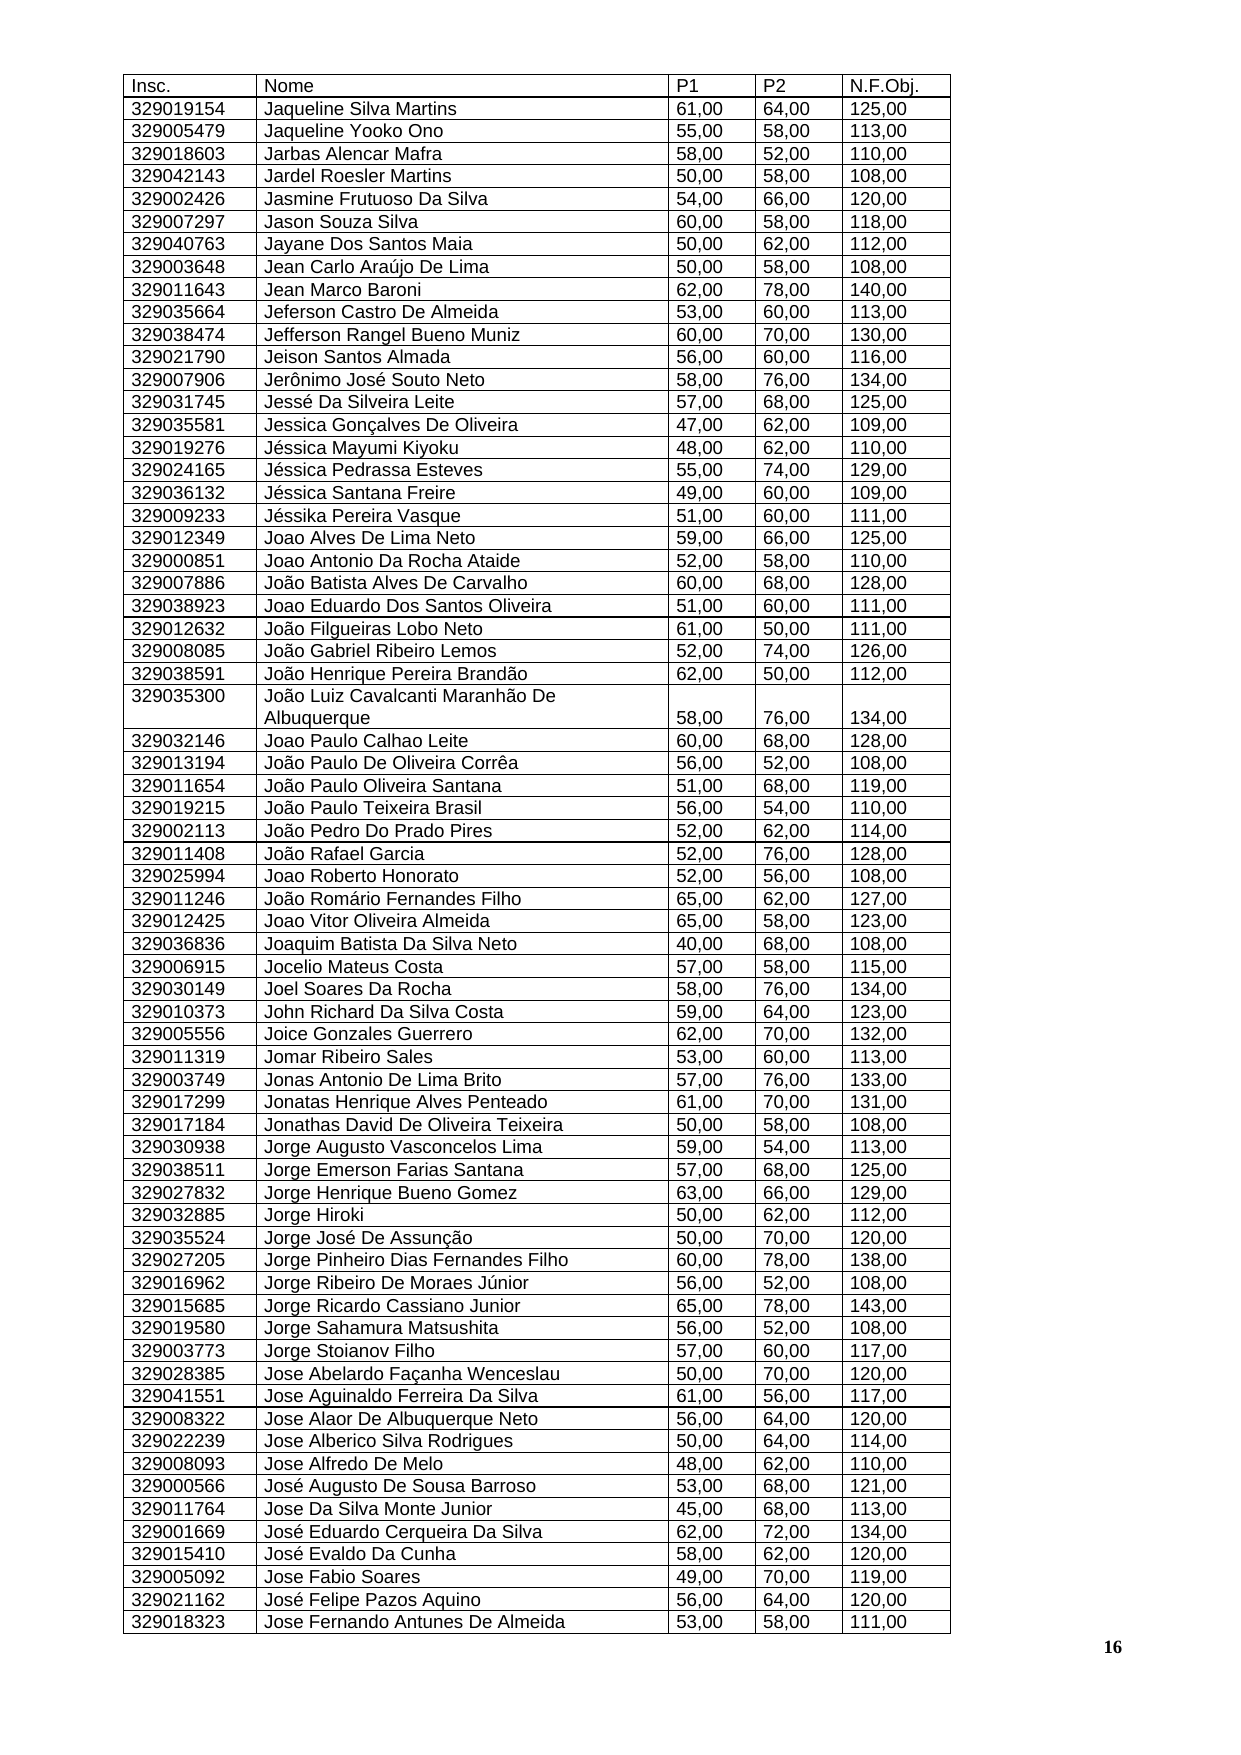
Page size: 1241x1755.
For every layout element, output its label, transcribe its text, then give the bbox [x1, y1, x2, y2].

table_cell Joao Roberto Honorato [257, 865, 668, 887]
table_cell 329008085 [124, 640, 256, 662]
table_cell 126,00 [843, 640, 950, 662]
table_cell 52,00 [669, 550, 755, 571]
table_cell 125,00 [843, 527, 950, 548]
table_cell 125,00 [843, 98, 950, 119]
table_cell 329012425 [124, 910, 256, 932]
table_cell 55,00 [669, 120, 755, 142]
table_cell Jorge Henrique Bueno Gomez [257, 1181, 668, 1203]
table_cell 53,00 [669, 301, 755, 322]
table_cell 76,00 [756, 685, 842, 728]
table_cell 51,00 [669, 595, 755, 616]
table_cell 62,00 [756, 437, 842, 458]
table_cell Jorge Sahamura Matsushita [257, 1317, 668, 1339]
table_cell 64,00 [756, 1430, 842, 1452]
table_cell 113,00 [843, 120, 950, 142]
table_cell 50,00 [756, 663, 842, 684]
table_cell 74,00 [756, 640, 842, 662]
table_cell 329021162 [124, 1588, 256, 1610]
table_cell 56,00 [756, 1385, 842, 1406]
table_cell 58,00 [756, 165, 842, 187]
table_cell Jonas Antonio De Lima Brito [257, 1069, 668, 1090]
table_cell 70,00 [756, 1091, 842, 1113]
table_cell 132,00 [843, 1023, 950, 1045]
table_cell 110,00 [843, 143, 950, 164]
table_cell 118,00 [843, 211, 950, 232]
table_cell 58,00 [669, 685, 755, 728]
table_cell 58,00 [669, 978, 755, 999]
table_cell 61,00 [669, 98, 755, 119]
table_cell Jose Abelardo Façanha Wenceslau [257, 1362, 668, 1384]
table_cell 53,00 [669, 1611, 755, 1632]
table_cell 62,00 [756, 888, 842, 909]
table_cell Jeison Santos Almada [257, 346, 668, 368]
table_cell 329011408 [124, 843, 256, 864]
table_cell 62,00 [756, 1204, 842, 1226]
table_cell 62,00 [756, 1453, 842, 1474]
table_cell 60,00 [756, 482, 842, 503]
table_cell 114,00 [843, 1430, 950, 1452]
table_cell Joao Paulo Calhao Leite [257, 729, 668, 751]
table_cell 329000851 [124, 550, 256, 571]
table_cell 329011643 [124, 278, 256, 300]
table_cell 129,00 [843, 1181, 950, 1203]
table_cell 60,00 [756, 346, 842, 368]
table_cell 70,00 [756, 324, 842, 345]
table_cell 78,00 [756, 1249, 842, 1271]
table_cell 121,00 [843, 1475, 950, 1497]
table_cell 329011764 [124, 1498, 256, 1519]
table_cell Jonatas Henrique Alves Penteado [257, 1091, 668, 1113]
table_cell 68,00 [756, 1159, 842, 1180]
table_cell 329036132 [124, 482, 256, 503]
table_cell 51,00 [669, 504, 755, 526]
table_cell Jose Alberico Silva Rodrigues [257, 1430, 668, 1452]
table_cell 329005556 [124, 1023, 256, 1045]
table_cell 120,00 [843, 188, 950, 209]
table_cell 50,00 [756, 618, 842, 639]
table_cell 60,00 [756, 595, 842, 616]
table_cell 329030938 [124, 1136, 256, 1158]
table_cell 329006915 [124, 955, 256, 977]
table_cell 66,00 [756, 188, 842, 209]
table_cell Joao Alves De Lima Neto [257, 527, 668, 548]
table_cell 72,00 [756, 1521, 842, 1542]
table_cell 56,00 [669, 1317, 755, 1339]
table_cell 329035300 [124, 685, 256, 728]
table_cell 65,00 [669, 910, 755, 932]
table_cell Jose Alaor De Albuquerque Neto [257, 1408, 668, 1429]
table_cell Joao Vitor Oliveira Almeida [257, 910, 668, 932]
table_cell 78,00 [756, 1295, 842, 1316]
table_cell 329003648 [124, 256, 256, 277]
table_cell 68,00 [756, 933, 842, 954]
table_cell 110,00 [843, 797, 950, 819]
table_cell 50,00 [669, 1204, 755, 1226]
table_cell 65,00 [669, 888, 755, 909]
table_cell Jasmine Frutuoso Da Silva [257, 188, 668, 209]
table_cell 329001669 [124, 1521, 256, 1542]
table_cell 125,00 [843, 1159, 950, 1180]
table_cell 109,00 [843, 482, 950, 503]
table_cell 62,00 [669, 663, 755, 684]
table_cell 120,00 [843, 1543, 950, 1565]
table_cell João Gabriel Ribeiro Lemos [257, 640, 668, 662]
table_cell 120,00 [843, 1588, 950, 1610]
table_cell João Filgueiras Lobo Neto [257, 618, 668, 639]
table_cell 63,00 [669, 1181, 755, 1203]
table_cell 57,00 [669, 955, 755, 977]
table_cell 116,00 [843, 346, 950, 368]
table_cell 57,00 [669, 1069, 755, 1090]
table_cell 329018323 [124, 1611, 256, 1632]
table_cell João Luiz Cavalcanti Maranhão De Albuquerque [257, 685, 668, 728]
table_cell 111,00 [843, 504, 950, 526]
table_cell 134,00 [843, 978, 950, 999]
table_cell 62,00 [756, 820, 842, 841]
table_cell Joel Soares Da Rocha [257, 978, 668, 999]
table_cell 329015685 [124, 1295, 256, 1316]
table_cell 329027832 [124, 1181, 256, 1203]
table_cell 56,00 [669, 346, 755, 368]
table_cell Jean Carlo Araújo De Lima [257, 256, 668, 277]
table_cell 329019580 [124, 1317, 256, 1339]
table_cell 123,00 [843, 910, 950, 932]
table_cell 49,00 [669, 1566, 755, 1587]
table_cell 117,00 [843, 1385, 950, 1406]
table_cell Jorge Hiroki [257, 1204, 668, 1226]
table_cell 52,00 [756, 143, 842, 164]
table_cell 329008322 [124, 1408, 256, 1429]
table_header Insc. [124, 75, 256, 96]
table_cell 113,00 [843, 1136, 950, 1158]
table_cell 128,00 [843, 843, 950, 864]
table_cell Jose Fernando Antunes De Almeida [257, 1611, 668, 1632]
table_cell 60,00 [756, 504, 842, 526]
table_cell 68,00 [756, 729, 842, 751]
table_cell Jéssica Santana Freire [257, 482, 668, 503]
table_cell 329035524 [124, 1227, 256, 1248]
table_cell 108,00 [843, 1317, 950, 1339]
table_cell 133,00 [843, 1069, 950, 1090]
table_cell 76,00 [756, 978, 842, 999]
table_cell 68,00 [756, 775, 842, 796]
table_cell 120,00 [843, 1408, 950, 1429]
table_cell 120,00 [843, 1227, 950, 1248]
table_cell Jose Alfredo De Melo [257, 1453, 668, 1474]
table_cell Jaqueline Yooko Ono [257, 120, 668, 142]
table_cell Jose Fabio Soares [257, 1566, 668, 1587]
table_cell 76,00 [756, 1069, 842, 1090]
table_cell Jocelio Mateus Costa [257, 955, 668, 977]
table_cell 329019154 [124, 98, 256, 119]
table_cell 111,00 [843, 1611, 950, 1632]
table_cell 58,00 [669, 143, 755, 164]
table_cell 113,00 [843, 1046, 950, 1067]
table_cell 329011246 [124, 888, 256, 909]
table_cell 58,00 [756, 955, 842, 977]
table_cell Jorge Pinheiro Dias Fernandes Filho [257, 1249, 668, 1271]
table_cell 128,00 [843, 729, 950, 751]
table_cell 68,00 [756, 1475, 842, 1497]
table_cell 119,00 [843, 775, 950, 796]
table_cell 329009233 [124, 504, 256, 526]
table_cell 54,00 [756, 1136, 842, 1158]
table_cell 50,00 [669, 1227, 755, 1248]
table_cell 64,00 [756, 98, 842, 119]
table_cell 113,00 [843, 1498, 950, 1519]
table_cell 329017184 [124, 1114, 256, 1135]
table_cell 117,00 [843, 1340, 950, 1361]
table_cell Joao Eduardo Dos Santos Oliveira [257, 595, 668, 616]
table_cell José Augusto De Sousa Barroso [257, 1475, 668, 1497]
table_cell Jessica Gonçalves De Oliveira [257, 414, 668, 436]
table_cell 74,00 [756, 459, 842, 481]
table_cell 109,00 [843, 414, 950, 436]
table_cell 52,00 [669, 820, 755, 841]
table_cell 60,00 [756, 1046, 842, 1067]
table_cell 143,00 [843, 1295, 950, 1316]
table_cell 50,00 [669, 233, 755, 255]
table_cell Jorge Augusto Vasconcelos Lima [257, 1136, 668, 1158]
table_cell Jayane Dos Santos Maia [257, 233, 668, 255]
table_cell 329038923 [124, 595, 256, 616]
table_cell 62,00 [756, 414, 842, 436]
table_cell Jaqueline Silva Martins [257, 98, 668, 119]
table_cell 329015410 [124, 1543, 256, 1565]
table_cell 120,00 [843, 1362, 950, 1384]
table_cell 329032146 [124, 729, 256, 751]
table_cell Jéssica Mayumi Kiyoku [257, 437, 668, 458]
table_cell 50,00 [669, 1114, 755, 1135]
table_cell 70,00 [756, 1362, 842, 1384]
table_cell José Eduardo Cerqueira Da Silva [257, 1521, 668, 1542]
table_cell 329038591 [124, 663, 256, 684]
table_cell 40,00 [669, 933, 755, 954]
table_header P1 [669, 75, 755, 96]
table_cell 329011654 [124, 775, 256, 796]
table_cell 58,00 [756, 1611, 842, 1632]
table_cell 108,00 [843, 752, 950, 773]
table_cell 110,00 [843, 437, 950, 458]
table_cell 68,00 [756, 391, 842, 413]
table_cell 56,00 [669, 752, 755, 773]
table_cell 64,00 [756, 1408, 842, 1429]
table_cell 329035664 [124, 301, 256, 322]
table_cell 48,00 [669, 1453, 755, 1474]
table_cell 58,00 [756, 1114, 842, 1135]
table_cell 329041551 [124, 1385, 256, 1406]
table_cell 52,00 [669, 865, 755, 887]
table_cell João Romário Fernandes Filho [257, 888, 668, 909]
table_cell 59,00 [669, 1136, 755, 1158]
table_cell 62,00 [669, 278, 755, 300]
table_cell 58,00 [756, 550, 842, 571]
table_cell Jean Marco Baroni [257, 278, 668, 300]
table_cell 78,00 [756, 278, 842, 300]
table_cell Jorge José De Assunção [257, 1227, 668, 1248]
table_cell 111,00 [843, 618, 950, 639]
table_cell 62,00 [669, 1023, 755, 1045]
table_cell 112,00 [843, 1204, 950, 1226]
table_cell 329031745 [124, 391, 256, 413]
table_cell 58,00 [756, 211, 842, 232]
table_cell 59,00 [669, 1001, 755, 1022]
table_cell 119,00 [843, 1566, 950, 1587]
table_cell 56,00 [669, 1272, 755, 1293]
table_cell Jeferson Castro De Almeida [257, 301, 668, 322]
table_cell 108,00 [843, 1272, 950, 1293]
table_cell 56,00 [669, 1408, 755, 1429]
table_cell 50,00 [669, 165, 755, 187]
table_cell Jessé Da Silveira Leite [257, 391, 668, 413]
table_cell 329007906 [124, 369, 256, 390]
table_cell 53,00 [669, 1475, 755, 1497]
table_cell 329019215 [124, 797, 256, 819]
table_cell 60,00 [669, 729, 755, 751]
table_cell 134,00 [843, 369, 950, 390]
table_cell 57,00 [669, 391, 755, 413]
table_cell Joao Antonio Da Rocha Ataide [257, 550, 668, 571]
table_cell Jéssica Pedrassa Esteves [257, 459, 668, 481]
table_cell 329003773 [124, 1340, 256, 1361]
table_cell 57,00 [669, 1340, 755, 1361]
table_cell 329038474 [124, 324, 256, 345]
table_cell 112,00 [843, 233, 950, 255]
table_cell Jéssika Pereira Vasque [257, 504, 668, 526]
table_cell 329000566 [124, 1475, 256, 1497]
table_cell 329012632 [124, 618, 256, 639]
table_cell José Evaldo Da Cunha [257, 1543, 668, 1565]
table_cell 329017299 [124, 1091, 256, 1113]
table_cell Jerônimo José Souto Neto [257, 369, 668, 390]
table_cell 329028385 [124, 1362, 256, 1384]
table_cell Jason Souza Silva [257, 211, 668, 232]
table_cell 54,00 [756, 797, 842, 819]
table_cell 112,00 [843, 663, 950, 684]
table_cell 329035581 [124, 414, 256, 436]
table_cell 329003749 [124, 1069, 256, 1090]
table_cell 59,00 [669, 527, 755, 548]
table_cell Jose Aguinaldo Ferreira Da Silva [257, 1385, 668, 1406]
table_cell 52,00 [669, 843, 755, 864]
table_cell 329007297 [124, 211, 256, 232]
table_cell 134,00 [843, 1521, 950, 1542]
table_cell 68,00 [756, 1498, 842, 1519]
table_cell 134,00 [843, 685, 950, 728]
table_cell 52,00 [756, 1317, 842, 1339]
table_cell 49,00 [669, 482, 755, 503]
table_cell 115,00 [843, 955, 950, 977]
table_cell 108,00 [843, 256, 950, 277]
table_cell 76,00 [756, 369, 842, 390]
table_cell Jarbas Alencar Mafra [257, 143, 668, 164]
table_cell 65,00 [669, 1295, 755, 1316]
table_cell 329011319 [124, 1046, 256, 1067]
table_cell 57,00 [669, 1159, 755, 1180]
table_cell 70,00 [756, 1227, 842, 1248]
table_cell 60,00 [669, 1249, 755, 1271]
table_cell 108,00 [843, 933, 950, 954]
table_cell 52,00 [756, 752, 842, 773]
table_cell 53,00 [669, 1046, 755, 1067]
table_cell José Felipe Pazos Aquino [257, 1588, 668, 1610]
table_cell 61,00 [669, 1091, 755, 1113]
table_cell 55,00 [669, 459, 755, 481]
table_cell 60,00 [669, 572, 755, 594]
table_cell 329025994 [124, 865, 256, 887]
table_cell 329005092 [124, 1566, 256, 1587]
table_cell 70,00 [756, 1566, 842, 1587]
table_cell 329038511 [124, 1159, 256, 1180]
table_cell Jonathas David De Oliveira Teixeira [257, 1114, 668, 1135]
table_cell 329027205 [124, 1249, 256, 1271]
table_cell 62,00 [756, 233, 842, 255]
table_cell 58,00 [756, 256, 842, 277]
table_cell João Paulo Oliveira Santana [257, 775, 668, 796]
table_cell João Henrique Pereira Brandão [257, 663, 668, 684]
table_cell 329008093 [124, 1453, 256, 1474]
table_cell 108,00 [843, 1114, 950, 1135]
table_cell 64,00 [756, 1588, 842, 1610]
table_cell 329042143 [124, 165, 256, 187]
table_header N.F.Obj. [843, 75, 950, 96]
table_cell 60,00 [669, 211, 755, 232]
table_cell 76,00 [756, 843, 842, 864]
table_cell João Pedro Do Prado Pires [257, 820, 668, 841]
table_cell 329002426 [124, 188, 256, 209]
table_cell 329005479 [124, 120, 256, 142]
table_cell 60,00 [756, 301, 842, 322]
table_cell 108,00 [843, 165, 950, 187]
table_cell João Batista Alves De Carvalho [257, 572, 668, 594]
table_cell Joaquim Batista Da Silva Neto [257, 933, 668, 954]
table_cell 329019276 [124, 437, 256, 458]
table_cell Jose Da Silva Monte Junior [257, 1498, 668, 1519]
table_cell 60,00 [669, 324, 755, 345]
table_cell 48,00 [669, 437, 755, 458]
table_header Nome [257, 75, 668, 96]
table_cell Jardel Roesler Martins [257, 165, 668, 187]
table_cell 58,00 [669, 369, 755, 390]
table_header P2 [756, 75, 842, 96]
table_cell 329040763 [124, 233, 256, 255]
table_cell 131,00 [843, 1091, 950, 1113]
table_cell 329021790 [124, 346, 256, 368]
table_cell 56,00 [669, 797, 755, 819]
table_cell 58,00 [669, 1543, 755, 1565]
table_cell 56,00 [756, 865, 842, 887]
table_cell John Richard Da Silva Costa [257, 1001, 668, 1022]
table_cell 329012349 [124, 527, 256, 548]
table_cell 329036836 [124, 933, 256, 954]
table_cell 129,00 [843, 459, 950, 481]
table_cell Jorge Stoianov Filho [257, 1340, 668, 1361]
table_cell João Rafael Garcia [257, 843, 668, 864]
table_cell 329007886 [124, 572, 256, 594]
table_cell 125,00 [843, 391, 950, 413]
table_cell 68,00 [756, 572, 842, 594]
table_cell 110,00 [843, 550, 950, 571]
table_cell 62,00 [669, 1521, 755, 1542]
table_cell 50,00 [669, 1362, 755, 1384]
table_cell 110,00 [843, 1453, 950, 1474]
table_cell Joice Gonzales Guerrero [257, 1023, 668, 1045]
table_cell 58,00 [756, 120, 842, 142]
table_cell João Paulo Teixeira Brasil [257, 797, 668, 819]
table_cell 123,00 [843, 1001, 950, 1022]
table_cell 111,00 [843, 595, 950, 616]
table_cell 329030149 [124, 978, 256, 999]
table_cell 52,00 [756, 1272, 842, 1293]
table_cell 56,00 [669, 1588, 755, 1610]
table_cell 140,00 [843, 278, 950, 300]
table_cell 113,00 [843, 301, 950, 322]
table_cell 50,00 [669, 256, 755, 277]
table_cell 329024165 [124, 459, 256, 481]
table_cell 64,00 [756, 1001, 842, 1022]
table_cell 128,00 [843, 572, 950, 594]
table_cell 329010373 [124, 1001, 256, 1022]
table_cell 127,00 [843, 888, 950, 909]
table_cell 58,00 [756, 910, 842, 932]
table_cell 70,00 [756, 1023, 842, 1045]
table_cell Jorge Ricardo Cassiano Junior [257, 1295, 668, 1316]
table_cell João Paulo De Oliveira Corrêa [257, 752, 668, 773]
table_cell 66,00 [756, 1181, 842, 1203]
table_cell 66,00 [756, 527, 842, 548]
table_cell 62,00 [756, 1543, 842, 1565]
table_cell Jefferson Rangel Bueno Muniz [257, 324, 668, 345]
table_cell Jorge Emerson Farias Santana [257, 1159, 668, 1180]
table_cell 108,00 [843, 865, 950, 887]
table_cell 47,00 [669, 414, 755, 436]
table_cell 51,00 [669, 775, 755, 796]
table_cell 114,00 [843, 820, 950, 841]
table_cell 329032885 [124, 1204, 256, 1226]
table_cell 61,00 [669, 618, 755, 639]
table_cell 329013194 [124, 752, 256, 773]
table_cell 60,00 [756, 1340, 842, 1361]
table_cell 45,00 [669, 1498, 755, 1519]
table_cell 329002113 [124, 820, 256, 841]
table_cell Jomar Ribeiro Sales [257, 1046, 668, 1067]
table_cell 329016962 [124, 1272, 256, 1293]
table_cell 52,00 [669, 640, 755, 662]
table_cell Jorge Ribeiro De Moraes Júnior [257, 1272, 668, 1293]
table_cell 329022239 [124, 1430, 256, 1452]
table_cell 54,00 [669, 188, 755, 209]
table_cell 50,00 [669, 1430, 755, 1452]
table_cell 61,00 [669, 1385, 755, 1406]
table_cell 138,00 [843, 1249, 950, 1271]
table_cell 329018603 [124, 143, 256, 164]
table_cell 130,00 [843, 324, 950, 345]
